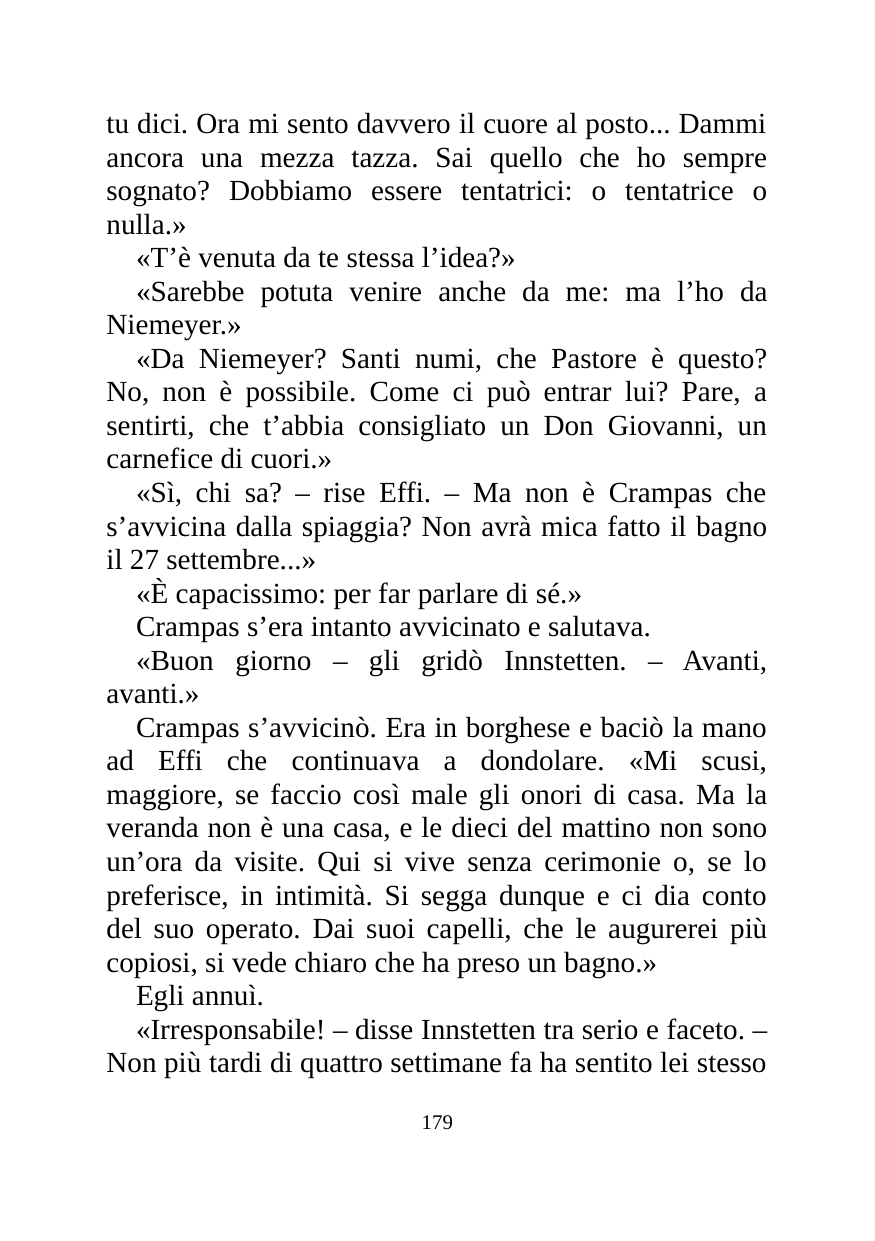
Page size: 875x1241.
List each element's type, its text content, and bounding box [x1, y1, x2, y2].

text Crampas s’era intanto avvicinato e salutava. [106, 609, 768, 643]
text «Da Niemeyer? Santi numi, che Pastore è questo? No, non è possibile. Come ci può entrar lui? Pare, a sentirti, che t’abbia consigliato un Don Giovanni, un carnefice di cuori.» [106, 341, 768, 475]
text Crampas s’avvicinò. Era in borghese e baciò la mano ad Effi che continuava a dondolare. «Mi scusi, maggiore, se faccio così male gli onori di casa. Ma la veranda non è una casa, e le dieci del mattino non sono un’ora da visite. Qui si vive senza cerimonie o, se lo preferisce, in intimità. Si segga dunque e ci dia conto del suo operato. Dai suoi capelli, che le augurerei più copiosi, si vede chiaro che ha preso un bagno.» [106, 710, 768, 978]
text tu dici. Ora mi sento davvero il cuore al posto... Dammi ancora una mezza tazza. Sai quello che ho sempre sognato? Dobbiamo essere tentatrici: o tentatrice o nulla.» [106, 106, 768, 240]
text «Sarebbe potuta venire anche da me: ma l’ho da Niemeyer.» [106, 274, 768, 341]
text Egli annuì. [106, 978, 768, 1012]
text «Sì, chi sa? – rise Effi. – Ma non è Crampas che s’avvicina dalla spiaggia? Non avrà mica fatto il bagno il 27 settembre...» [106, 475, 768, 576]
text «T’è venuta da te stessa l’idea?» [106, 240, 768, 274]
text «Irresponsabile! – disse Innstetten tra serio e faceto. – Non più tardi di quattro settimane fa ha sentito lei stesso [106, 1012, 768, 1079]
text «Buon giorno – gli gridò Innstetten. – Avanti, avanti.» [106, 643, 768, 710]
text «È capacissimo: per far parlare di sé.» [106, 576, 768, 609]
